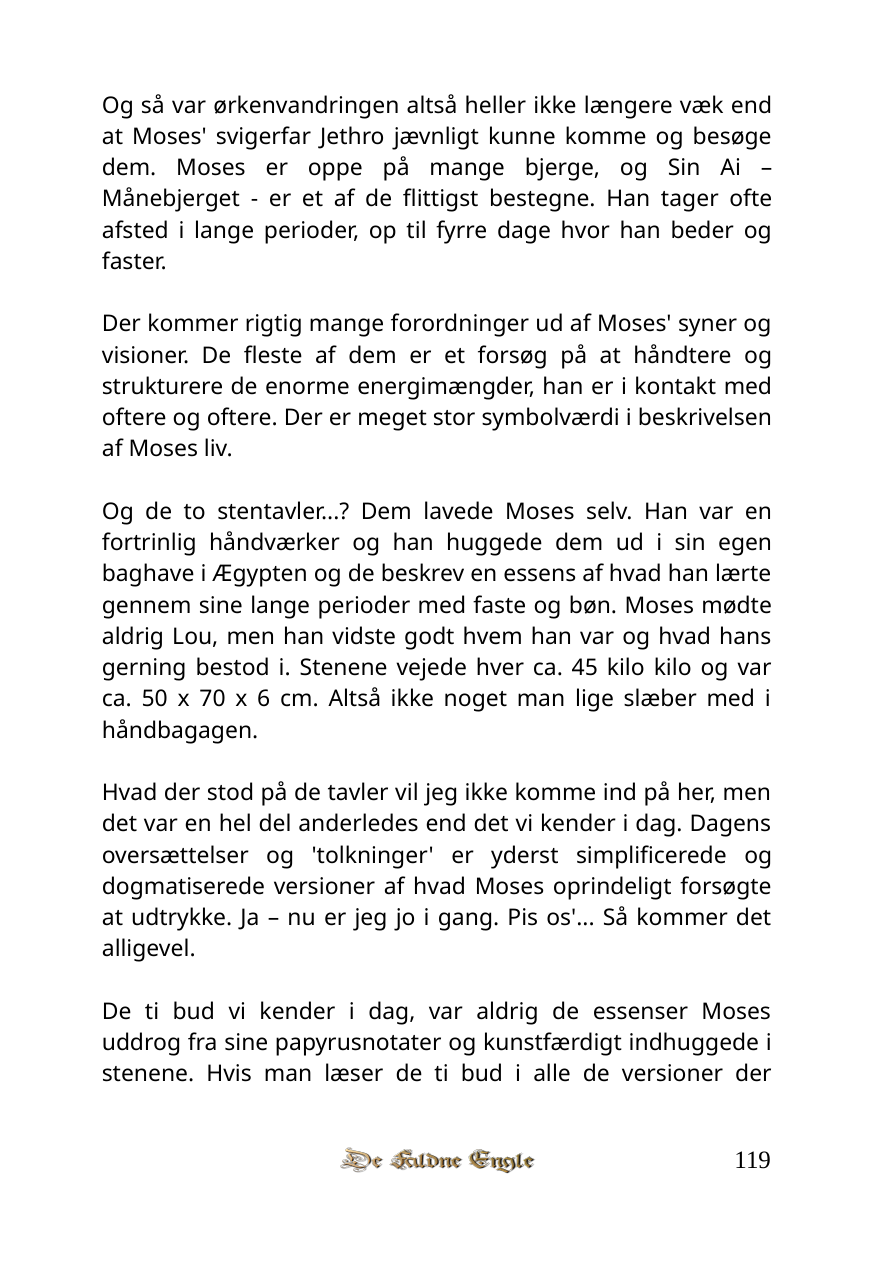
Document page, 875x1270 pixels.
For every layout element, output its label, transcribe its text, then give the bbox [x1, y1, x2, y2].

text De ti bud vi kender i dag, var aldrig de essenser Moses uddrog fra sine papyrusnotater og kunstfærdigt indhuggede i stenene. Hvis man læser de ti bud i alle de versioner der [102, 995, 772, 1088]
text Der kommer rigtig mange forordninger ud af Moses' syner og visioner. De fleste af dem er et forsøg på at håndtere og strukturere de enorme energimængder, han er i kontakt med oftere og oftere. Der er meget stor symbolværdi i beskrivelsen af Moses liv. [102, 307, 772, 463]
text Og de to stentavler...? Dem lavede Moses selv. Han var en fortrinlig håndværker og han huggede dem ud i sin egen baghave i Ægypten og de beskrev en essens af hvad han lærte gennem sine lange perioder med faste og bøn. Moses mødte aldrig Lou, men han vidste godt hvem han var og hvad hans gerning bestod i. Stenene vejede hver ca. 45 kilo kilo og var ca. 50 x 70 x 6 cm. Altså ikke noget man lige slæber med i håndbagagen. [102, 495, 772, 745]
text Hvad der stod på de tavler vil jeg ikke komme ind på her, men det var en hel del anderledes end det vi kender i dag. Dagens oversættelser og 'tolkninger' er yderst simplificerede og dogmatiserede versioner af hvad Moses oprindeligt forsøgte at udtrykke. Ja – nu er jeg jo i gang. Pis os'... Så kommer det alligevel. [102, 776, 772, 963]
text Og så var ørkenvandringen altså heller ikke længere væk end at Moses' svigerfar Jethro jævnligt kunne komme og besøge dem. Moses er oppe på mange bjerge, og Sin Ai – Månebjerget - er et af de flittigst bestegne. Han tager ofte afsted i lange perioder, op til fyrre dage hvor han beder og faster. [102, 88, 772, 276]
picture [337, 1145, 537, 1175]
